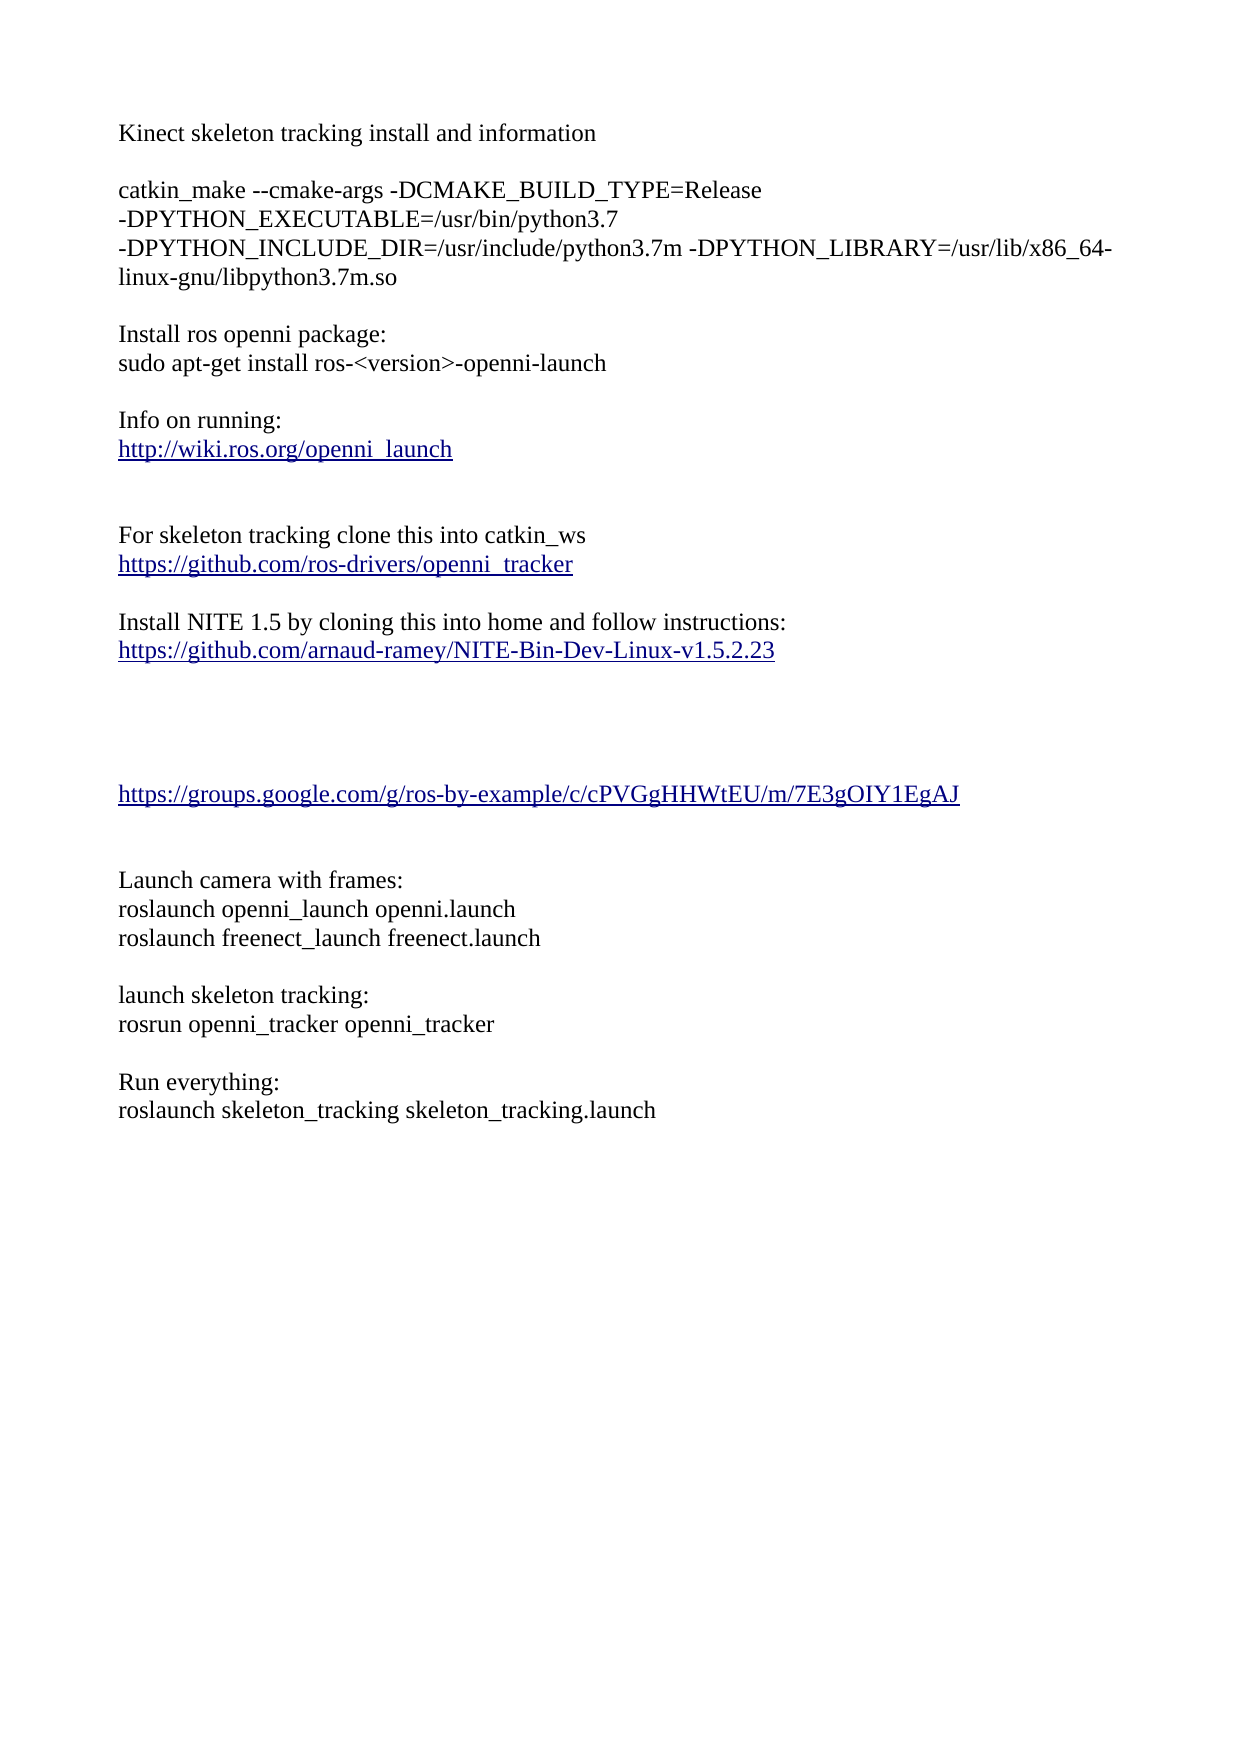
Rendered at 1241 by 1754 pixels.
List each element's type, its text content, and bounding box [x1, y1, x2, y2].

text roslaunch freenect_launch freenect.launch [118, 923, 1122, 952]
text Info on running: [118, 406, 1122, 434]
text launch skeleton tracking: [118, 981, 1122, 1009]
text Kinect skeleton tracking install and information [118, 118, 1122, 147]
text sudo apt-get install ros-<version>-openni-launch [118, 348, 1122, 377]
text roslaunch skeleton_tracking skeleton_tracking.launch [118, 1096, 1122, 1124]
text catkin_make --cmake-args -DCMAKE_BUILD_TYPE=Release -DPYTHON_EXECUTABLE=/usr/bin/python3.7 -DPYTHON_INCLUDE_DIR=/usr/include/python3.7m -DPYTHON_LIBRARY=/usr/lib/x86_64-linux-gnu/libpython3.7m.so [118, 176, 1122, 291]
text Install ros openni package: [118, 319, 1122, 348]
text https://groups.google.com/g/ros-by-example/c/cPVGgHHWtEU/m/7E3gOIY1EgAJ [118, 779, 1122, 808]
text https://github.com/arnaud-ramey/NITE-Bin-Dev-Linux-v1.5.2.23 [118, 636, 1122, 664]
text rosrun openni_tracker openni_tracker [118, 1009, 1122, 1038]
text Launch camera with frames: [118, 866, 1122, 894]
text http://wiki.ros.org/openni_launch [118, 434, 1122, 463]
text roslaunch openni_launch openni.launch [118, 894, 1122, 923]
text https://github.com/ros-drivers/openni_tracker [118, 549, 1122, 578]
text Run everything: [118, 1067, 1122, 1096]
text For skeleton tracking clone this into catkin_ws [118, 521, 1122, 549]
text Install NITE 1.5 by cloning this into home and follow instructions: [118, 607, 1122, 636]
